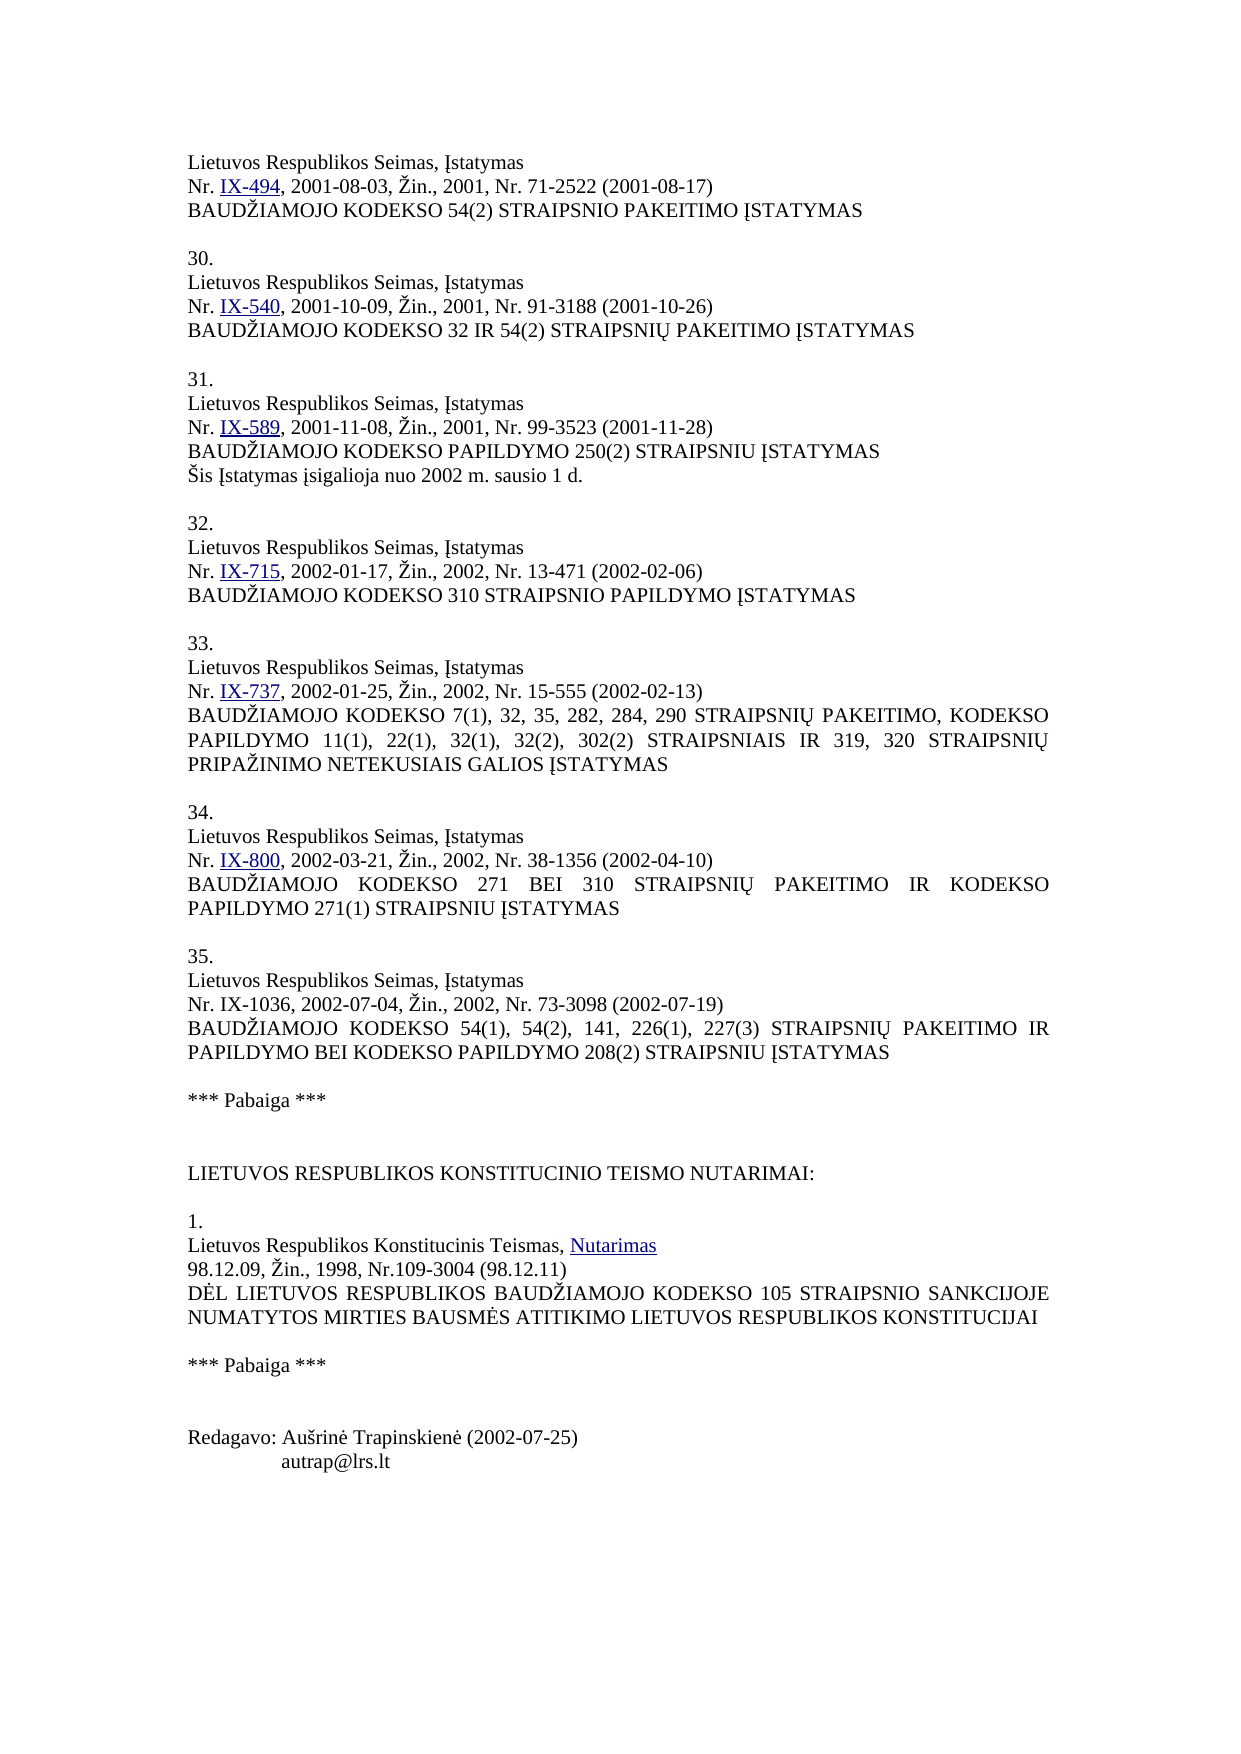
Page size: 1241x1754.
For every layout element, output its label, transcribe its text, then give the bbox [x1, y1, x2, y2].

text 31. [187, 367, 1050, 391]
text BAUDŽIAMOJO KODEKSO PAPILDYMO 250(2) STRAIPSNIU ĮSTATYMAS [187, 439, 1050, 463]
text Lietuvos Respublikos Seimas, Įstatymas [187, 391, 1050, 415]
text Nr. IX-540, 2001-10-09, Žin., 2001, Nr. 91-3188 (2001-10-26) [187, 294, 1050, 318]
text Lietuvos Respublikos Seimas, Įstatymas [187, 968, 1050, 992]
text Lietuvos Respublikos Seimas, Įstatymas [187, 655, 1050, 679]
text *** Pabaiga *** [187, 1088, 1050, 1112]
text Šis Įstatymas įsigalioja nuo 2002 m. sausio 1 d. [187, 463, 1050, 487]
text BAUDŽIAMOJO KODEKSO 271 BEI 310 STRAIPSNIŲ PAKEITIMO IR KODEKSO PAPILDYMO 271(1) STRAIPSNIU ĮSTATYMAS [187, 872, 1050, 920]
text Nr. IX-800, 2002-03-21, Žin., 2002, Nr. 38-1356 (2002-04-10) [187, 848, 1050, 872]
text *** Pabaiga *** [187, 1353, 1050, 1377]
text BAUDŽIAMOJO KODEKSO 54(2) STRAIPSNIO PAKEITIMO ĮSTATYMAS [187, 198, 1050, 222]
text Lietuvos Respublikos Seimas, Įstatymas [187, 824, 1050, 848]
text BAUDŽIAMOJO KODEKSO 7(1), 32, 35, 282, 284, 290 STRAIPSNIŲ PAKEITIMO, KODEKSO PAPILDYMO 11(1), 22(1), 32(1), 32(2), 302(2) STRAIPSNIAIS IR 319, 320 STRAIPSNIŲ PRIPAŽINIMO NETEKUSIAIS GALIOS ĮSTATYMAS [187, 703, 1050, 776]
text BAUDŽIAMOJO KODEKSO 310 STRAIPSNIO PAPILDYMO ĮSTATYMAS [187, 583, 1050, 607]
text Nr. IX-589, 2001-11-08, Žin., 2001, Nr. 99-3523 (2001-11-28) [187, 415, 1050, 439]
text BAUDŽIAMOJO KODEKSO 32 IR 54(2) STRAIPSNIŲ PAKEITIMO ĮSTATYMAS [187, 318, 1050, 342]
text BAUDŽIAMOJO KODEKSO 54(1), 54(2), 141, 226(1), 227(3) STRAIPSNIŲ PAKEITIMO IR PAPILDYMO BEI KODEKSO PAPILDYMO 208(2) STRAIPSNIU ĮSTATYMAS [187, 1016, 1050, 1064]
text Nr. IX-494, 2001-08-03, Žin., 2001, Nr. 71-2522 (2001-08-17) [187, 174, 1050, 198]
text Lietuvos Respublikos Seimas, Įstatymas [187, 535, 1050, 559]
text 34. [187, 800, 1050, 824]
text 32. [187, 511, 1050, 535]
text Lietuvos Respublikos Seimas, Įstatymas [187, 150, 1050, 174]
text Nr. IX-715, 2002-01-17, Žin., 2002, Nr. 13-471 (2002-02-06) [187, 559, 1050, 583]
text Redagavo: Aušrinė Trapinskienė (2002-07-25) [187, 1425, 1050, 1449]
text Nr. IX-1036, 2002-07-04, Žin., 2002, Nr. 73-3098 (2002-07-19) [187, 992, 1050, 1016]
text 98.12.09, Žin., 1998, Nr.109-3004 (98.12.11) [187, 1257, 1050, 1281]
text Nr. IX-737, 2002-01-25, Žin., 2002, Nr. 15-555 (2002-02-13) [187, 679, 1050, 703]
text 35. [187, 944, 1050, 968]
text Lietuvos Respublikos Seimas, Įstatymas [187, 270, 1050, 294]
text Lietuvos Respublikos Konstitucinis Teismas, Nutarimas [187, 1233, 1050, 1257]
text 30. [187, 246, 1050, 270]
text 1. [187, 1209, 1050, 1233]
text 33. [187, 631, 1050, 655]
text autrap@lrs.lt [187, 1449, 1050, 1473]
text DĖL LIETUVOS RESPUBLIKOS BAUDŽIAMOJO KODEKSO 105 STRAIPSNIO SANKCIJOJE NUMATYTOS MIRTIES BAUSMĖS ATITIKIMO LIETUVOS RESPUBLIKOS KONSTITUCIJAI [187, 1281, 1050, 1329]
text LIETUVOS RESPUBLIKOS KONSTITUCINIO TEISMO NUTARIMAI: [187, 1161, 1050, 1185]
